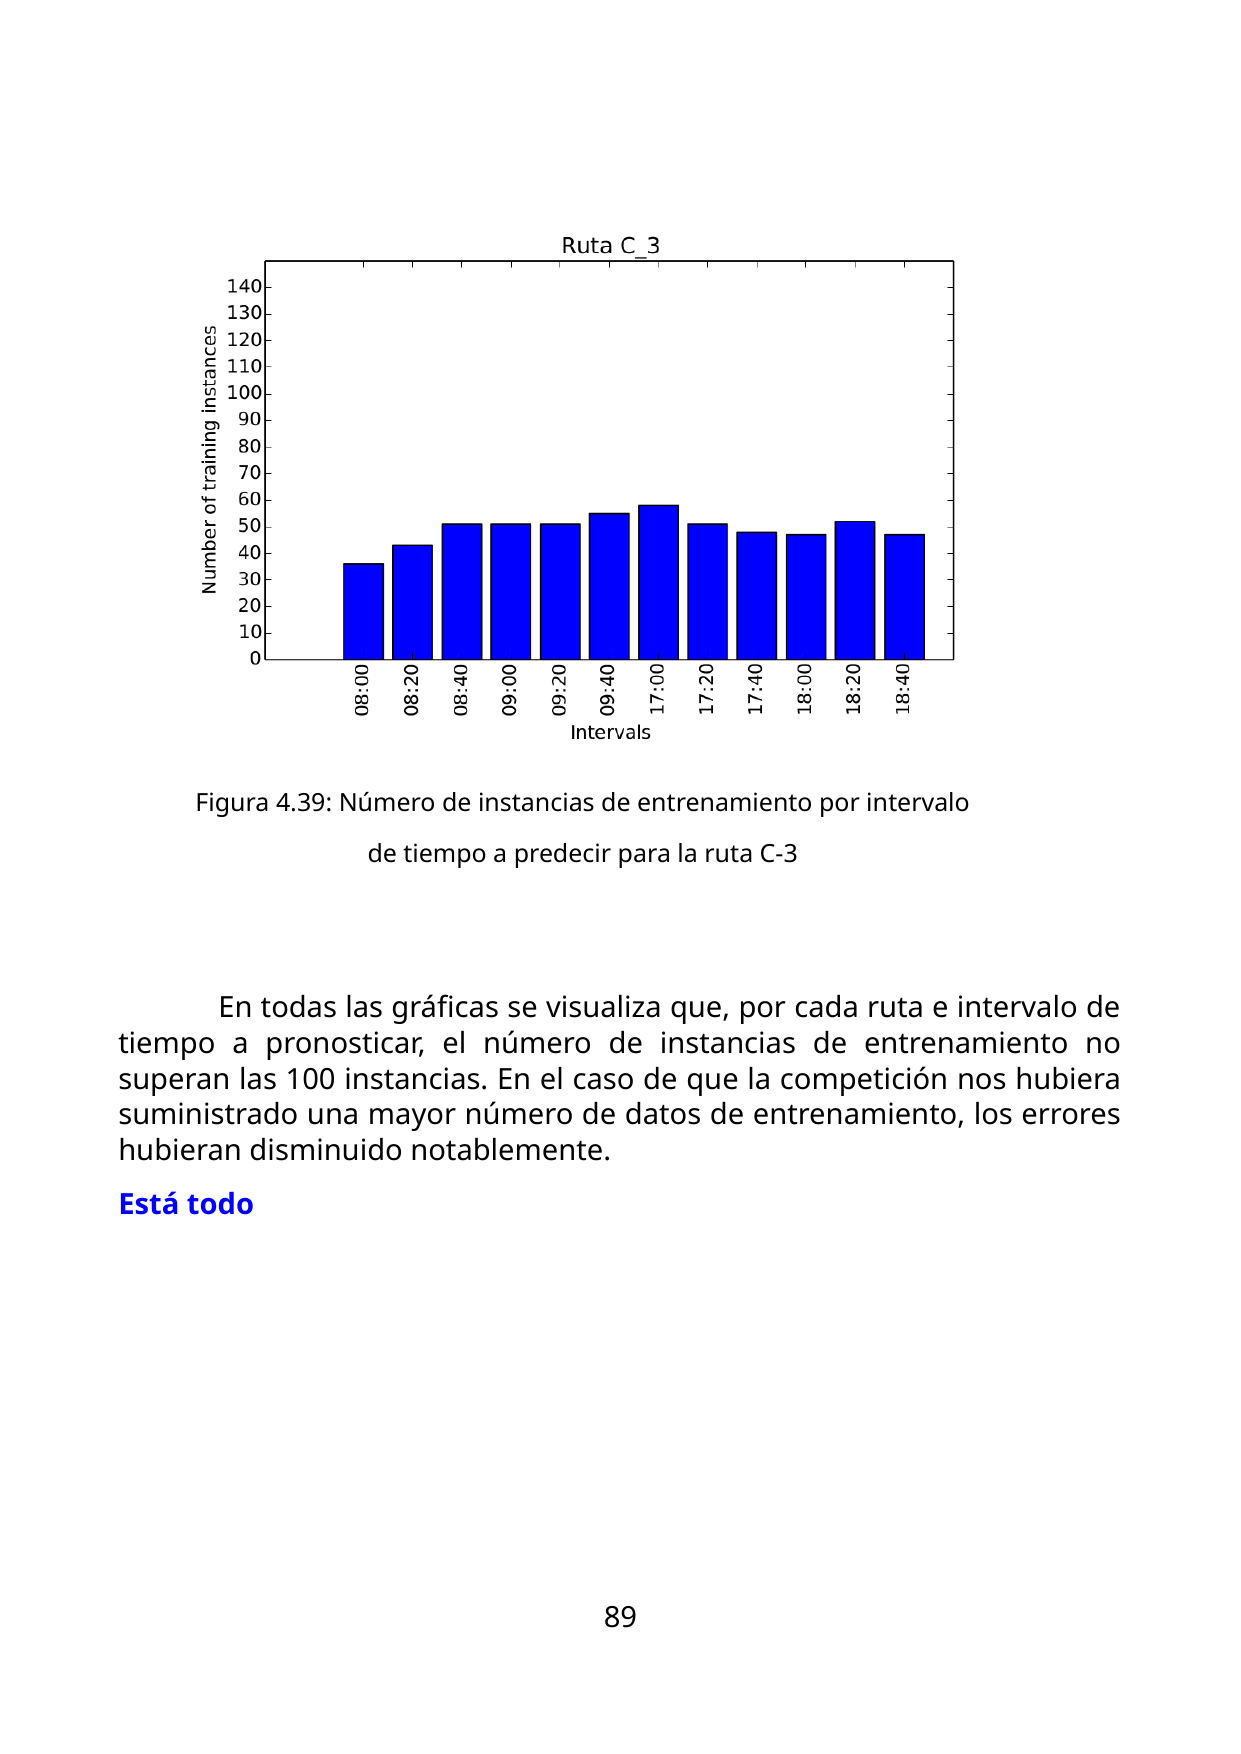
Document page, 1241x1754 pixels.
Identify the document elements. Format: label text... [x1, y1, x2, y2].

text Figura 4.39: Número de instancias de entrenamiento por intervalo de tiempo a predecir para la ruta C-3 [182, 768, 983, 870]
text Está todo [118, 1184, 1122, 1223]
picture [181, 218, 984, 768]
text En todas las gráficas se visualiza que, por cada ruta e intervalo de tiempo a pronosticar, el número de instancias de entrenamiento no superan las 100 instancias. En el caso de que la competición nos hubiera suministrado una mayor número de datos de entrenamiento, los errores hubieran disminuido notablemente. [118, 986, 1122, 1169]
